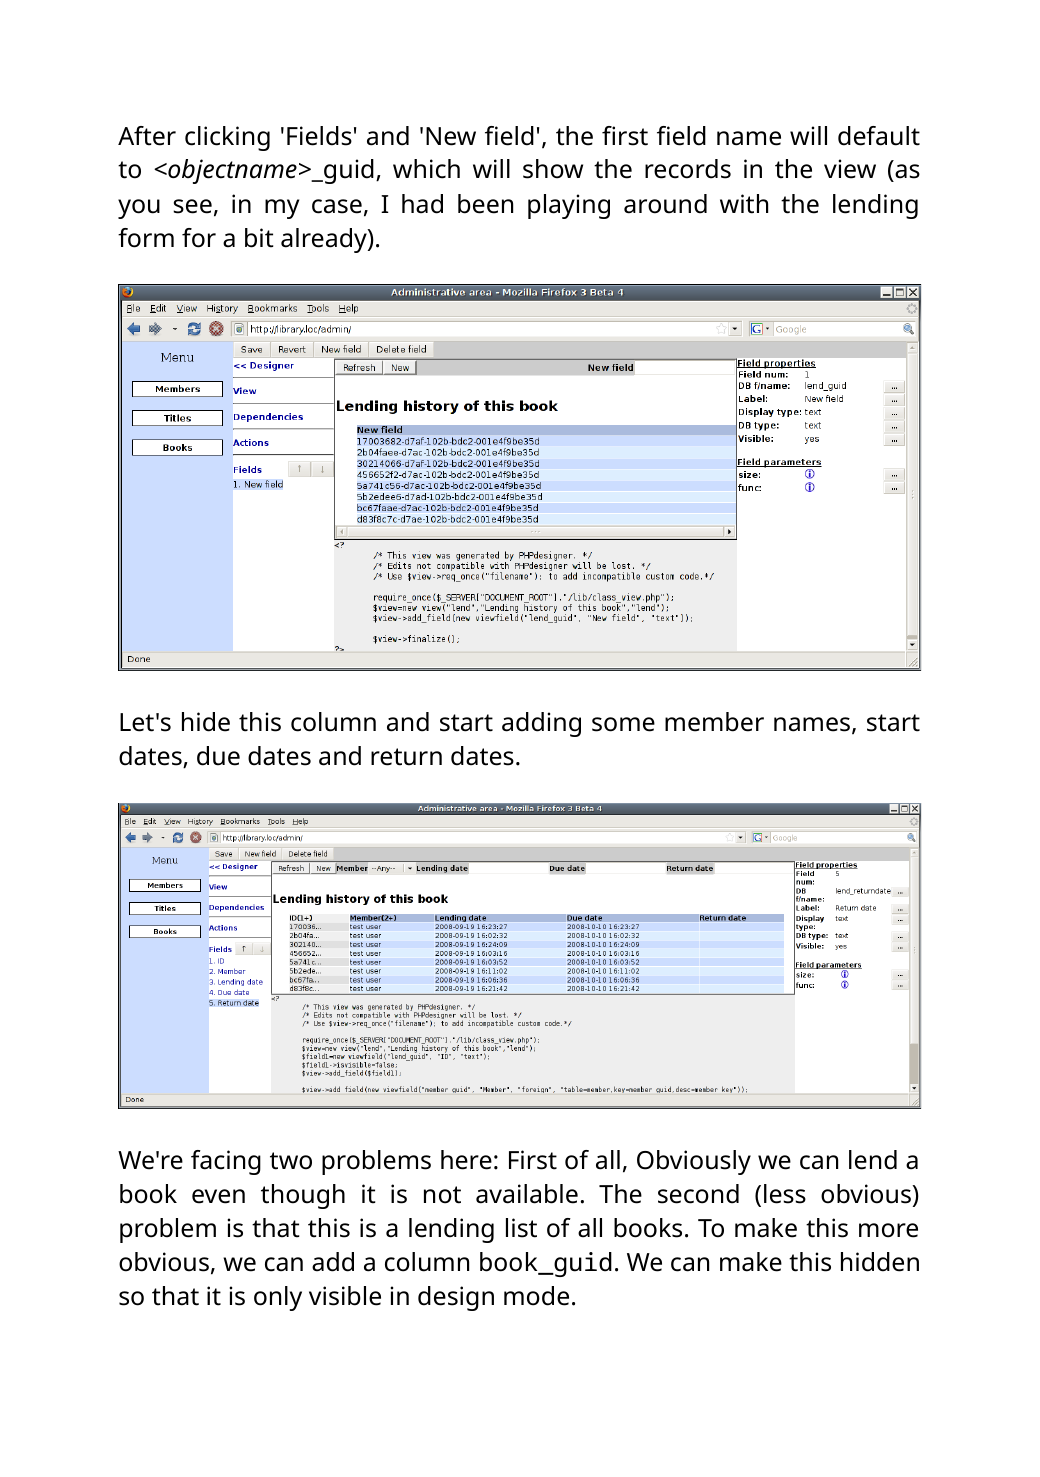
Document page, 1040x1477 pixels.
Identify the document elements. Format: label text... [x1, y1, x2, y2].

picture [118, 284, 922, 671]
text Let's hide this column and start adding some member names, start dates, due dates and return dates. [118, 671, 921, 773]
picture [118, 803, 922, 1109]
text After clicking 'Fields' and 'New field', the first field name will default to <objectname>_guid, which will show the records in the view (as you see, in my case, I had been playing around with the lending form for a bit already). [118, 118, 921, 254]
text We're facing two problems here: First of all, Obviously we can lend a book even though it is not available. The second (less obvious) problem is that this is a lending list of all books. To make this more obvious, we can add a column book_guid. We can make this hidden so that it is only visible in design mode. [118, 1109, 921, 1313]
